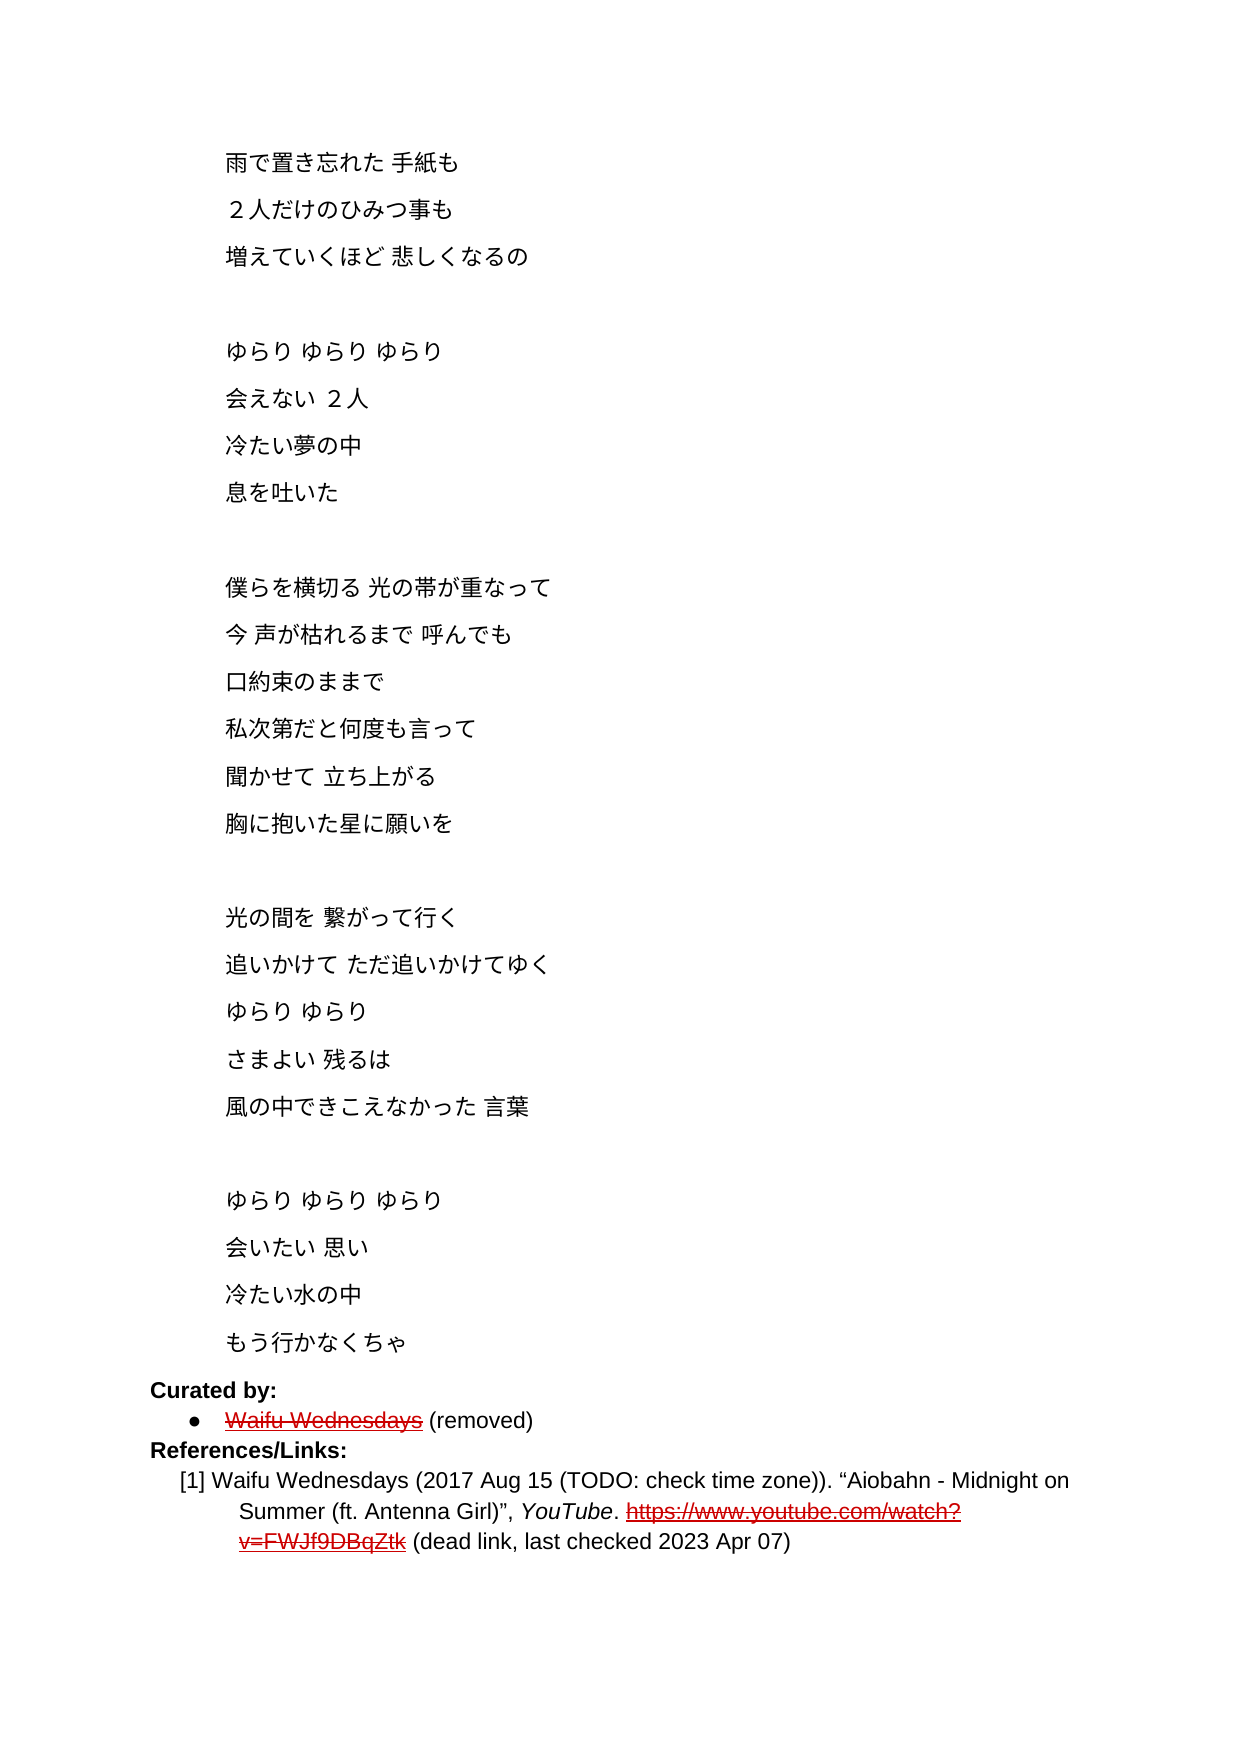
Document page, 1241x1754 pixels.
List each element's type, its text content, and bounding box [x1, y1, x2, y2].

list Waifu Wednesdays (removed) [187, 1407, 1090, 1433]
text 風の中できこえなかった 言葉 [225, 1094, 1090, 1120]
text References/Links: [150, 1437, 1090, 1464]
text 会いたい 思い [225, 1235, 1090, 1262]
text もう行かなくちゃ [225, 1330, 1090, 1356]
text 聞かせて 立ち上がる [225, 763, 1090, 790]
text 増えていくほど 悲しくなるの [225, 244, 1090, 271]
text 雨で置き忘れた 手紙も [225, 150, 1090, 176]
text ゆらり ゆらり [225, 999, 1090, 1026]
text ゆらり ゆらり ゆらり [225, 339, 1090, 365]
text さまよい 残るは [225, 1047, 1090, 1073]
text 冷たい夢の中 [225, 433, 1090, 459]
text 胸に抱いた星に願いを [225, 811, 1090, 837]
text 息を吐いた [225, 480, 1090, 507]
text 僕らを横切る 光の帯が重なって [225, 575, 1090, 601]
text 口約束のままで [225, 669, 1090, 695]
text 今 声が枯れるまで 呼んでも [225, 622, 1090, 648]
text ゆらり ゆらり ゆらり [225, 1188, 1090, 1214]
text 光の間を 繋がって行く [225, 905, 1090, 931]
text 会えない ２人 [225, 386, 1090, 412]
text 冷たい水の中 [225, 1282, 1090, 1309]
text 私次第だと何度も言って [225, 716, 1090, 743]
text ２人だけのひみつ事も [225, 197, 1090, 223]
text Curated by: [150, 1377, 1090, 1403]
text 追いかけて ただ追いかけてゆく [225, 952, 1090, 978]
text [1] Waifu Wednesdays (2017 Aug 15 (TODO: check time zone)). “Aiobahn - Midnight on Summer (ft. Antenna Girl)”, YouTube. https://www.youtube.com/watch?v=FWJf9DBqZtk (dead link, last checked 2023 Apr 07) [179, 1467, 1090, 1554]
